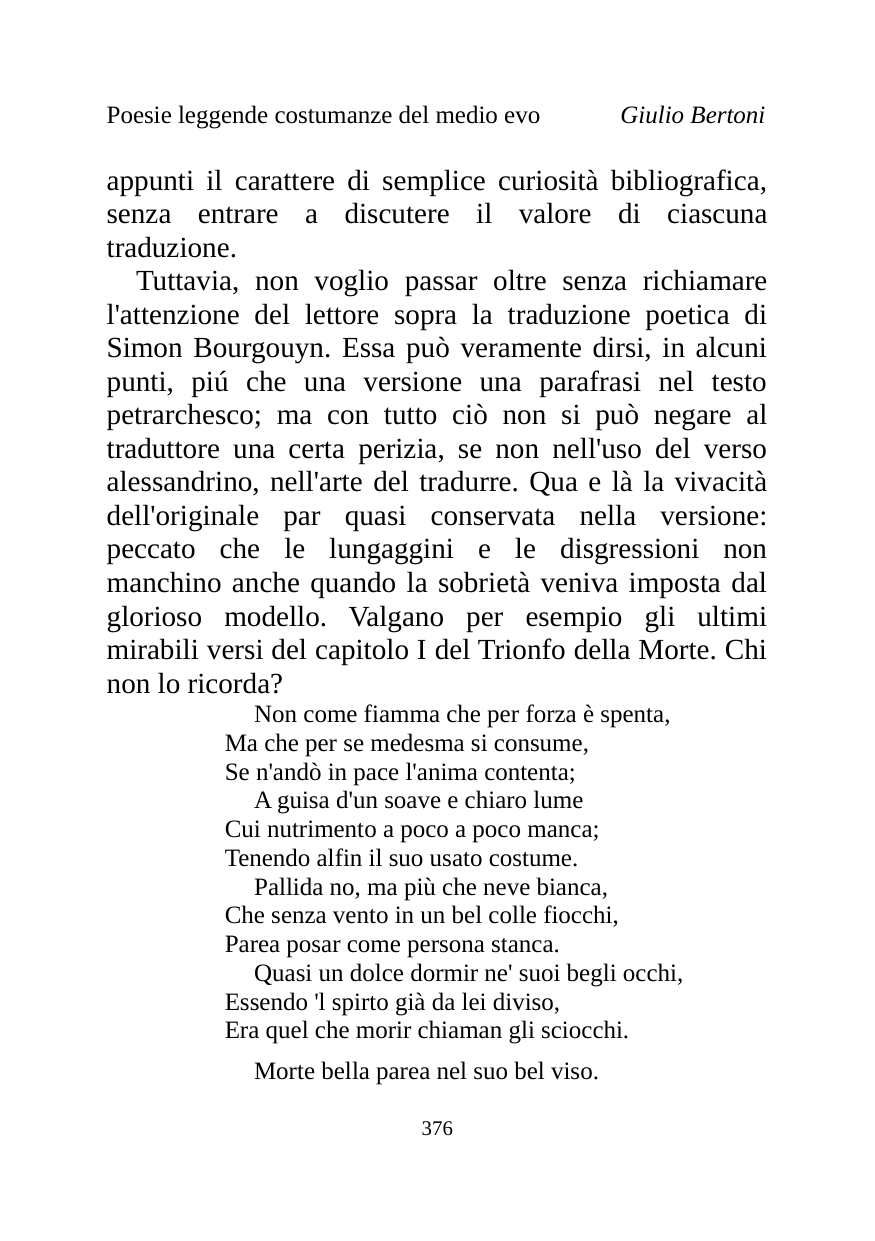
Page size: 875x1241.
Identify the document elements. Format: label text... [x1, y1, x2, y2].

text Non come fiamma che per forza è spenta, Ma che per se medesma si consume, Se n'andò in pace l'anima contenta; [224, 699, 768, 786]
text Morte bella parea nel suo bel viso. [224, 1056, 768, 1085]
text Pallida no, ma più che neve bianca, Che senza vento in un bel colle fiocchi, Parea posar come persona stanca. [224, 872, 768, 958]
text Tuttavia, non voglio passar oltre senza richiamare l'attenzione del lettore sopra la traduzione poetica di Simon Bourgouyn. Essa può veramente dirsi, in alcuni punti, piú che una versione una parafrasi nel testo petrarchesco; ma con tutto ciò non si può negare al traduttore una certa perizia, se non nell'uso del verso alessandrino, nell'arte del tradurre. Qua e là la vivacità dell'originale par quasi conservata nella versione: peccato che le lungaggini e le disgressioni non manchino anche quando la sobrietà veniva imposta dal glorioso modello. Valgano per esempio gli ultimi mirabili versi del capitolo I del Trionfo della Morte. Chi non lo ricorda? [106, 263, 768, 699]
text A guisa d'un soave e chiaro lume Cui nutrimento a poco a poco manca; Tenendo alfin il suo usato costume. [224, 786, 768, 872]
text Quasi un dolce dormir ne' suoi begli occhi, Essendo 'l spirto già da lei diviso, Era quel che morir chiaman gli sciocchi. [224, 958, 768, 1044]
text appunti il carattere di semplice curiosità bibliografica, senza entrare a discutere il valore di ciascuna traduzione. [106, 163, 768, 263]
